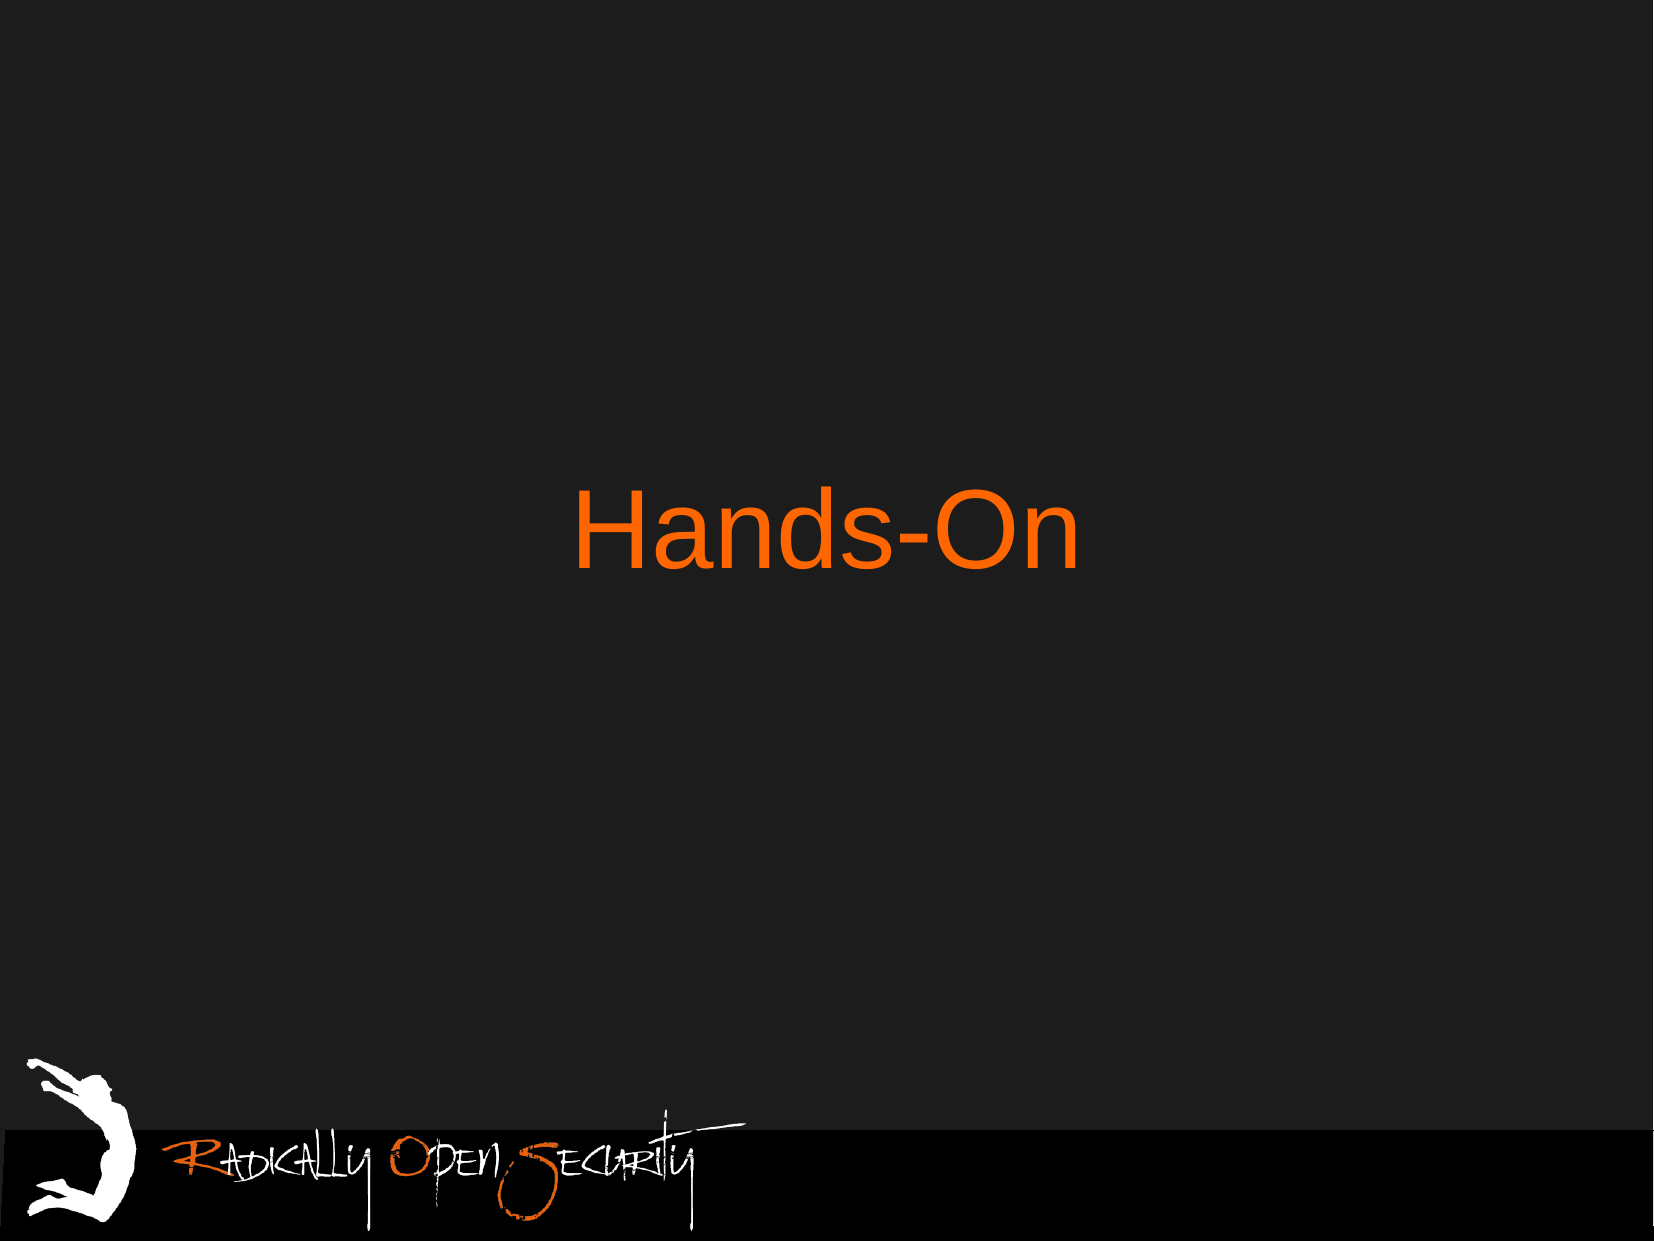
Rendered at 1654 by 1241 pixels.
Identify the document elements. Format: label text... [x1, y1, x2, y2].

picture [0, 1022, 778, 1241]
subtitle Hands-On [82, 49, 1571, 1010]
